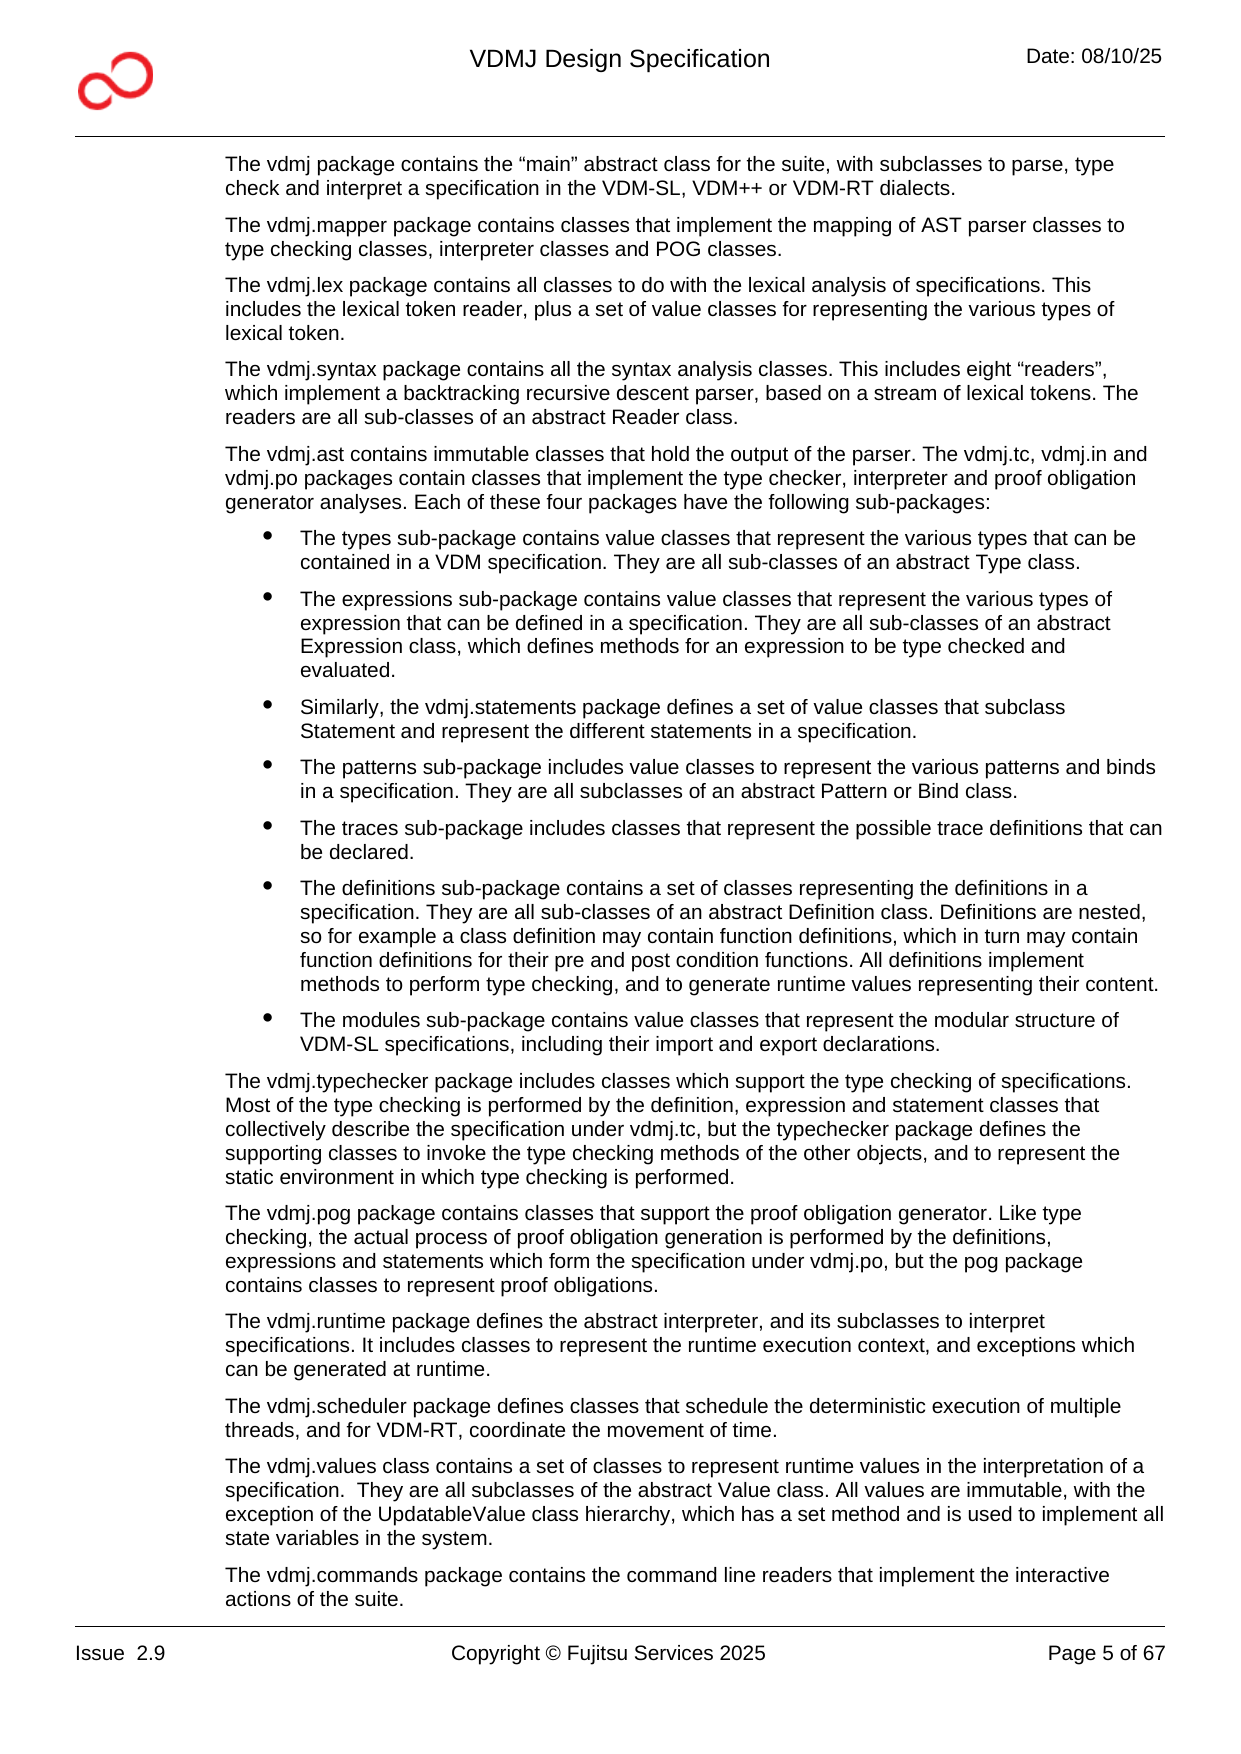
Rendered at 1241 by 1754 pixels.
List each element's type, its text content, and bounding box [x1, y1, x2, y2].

text The vdmj package contains the “main” abstract class for the suite, with subclasses to parse, type check and interpret a specification in the VDM-SL, VDM++ or VDM-RT dialects. [225, 152, 1165, 200]
list The traces sub-package includes classes that represent the possible trace definitions that can be declared. [262, 816, 1165, 864]
text The vdmj.values class contains a set of classes to represent runtime values in the interpretation of a specification. They are all subclasses of the abstract Value class. All values are immutable, with the exception of the UpdatableValue class hierarchy, which has a set method and is used to implement all state variables in the system. [225, 1454, 1165, 1550]
list The types sub-package contains value classes that represent the various types that can be contained in a VDM specification. They are all sub-classes of an abstract Type class. [262, 526, 1165, 574]
list The expressions sub-package contains value classes that represent the various types of expression that can be defined in a specification. They are all sub-classes of an abstract Expression class, which defines methods for an expression to be type checked and evaluated. [262, 587, 1165, 683]
text The vdmj.lex package contains all classes to do with the lexical analysis of specifications. This includes the lexical token reader, plus a set of value classes for representing the various types of lexical token. [225, 273, 1165, 345]
text The vdmj.typechecker package includes classes which support the type checking of specifications. Most of the type checking is performed by the definition, expression and statement classes that collectively describe the specification under vdmj.tc, but the typechecker package defines the supporting classes to invoke the type checking methods of the other objects, and to represent the static environment in which type checking is performed. [225, 1069, 1165, 1189]
list The patterns sub-package includes value classes to represent the various patterns and binds in a specification. They are all subclasses of an abstract Pattern or Bind class. [262, 756, 1165, 803]
text The vdmj.commands package contains the command line readers that implement the interactive actions of the suite. [225, 1563, 1165, 1611]
list The definitions sub-package contains a set of classes representing the definitions in a specification. They are all sub-classes of an abstract Definition class. Definitions are nested, so for example a class definition may contain function definitions, which in turn may contain function definitions for their pre and post condition functions. All definitions implement methods to perform type checking, and to generate runtime values representing their content. [262, 876, 1165, 996]
list Similarly, the vdmj.statements package defines a set of value classes that subclass Statement and represent the different statements in a specification. [262, 695, 1165, 743]
text The vdmj.syntax package contains all the syntax analysis classes. This includes eight “readers”, which implement a backtracking recursive descent parser, based on a stream of lexical tokens. The readers are all sub-classes of an abstract Reader class. [225, 358, 1165, 429]
text The vdmj.runtime package defines the abstract interpreter, and its subclasses to interpret specifications. It includes classes to represent the runtime execution context, and exceptions which can be generated at runtime. [225, 1310, 1165, 1382]
picture [78, 44, 153, 120]
text The vdmj.mapper package contains classes that implement the mapping of AST parser classes to type checking classes, interpreter classes and POG classes. [225, 213, 1165, 261]
text The vdmj.pog package contains classes that support the proof obligation generator. Like type checking, the actual process of proof obligation generation is performed by the definitions, expressions and statements which form the specification under vdmj.po, but the pog package contains classes to represent proof obligations. [225, 1201, 1165, 1297]
list The modules sub-package contains value classes that represent the modular structure of VDM-SL specifications, including their import and export declarations. [262, 1009, 1165, 1057]
text The vdmj.scheduler package defines classes that schedule the deterministic execution of multiple threads, and for VDM-RT, coordinate the movement of time. [225, 1394, 1165, 1442]
text The vdmj.ast contains immutable classes that hold the output of the parser. The vdmj.tc, vdmj.in and vdmj.po packages contain classes that implement the type checker, interpreter and proof obligation generator analyses. Each of these four packages have the following sub-packages: [225, 442, 1165, 514]
